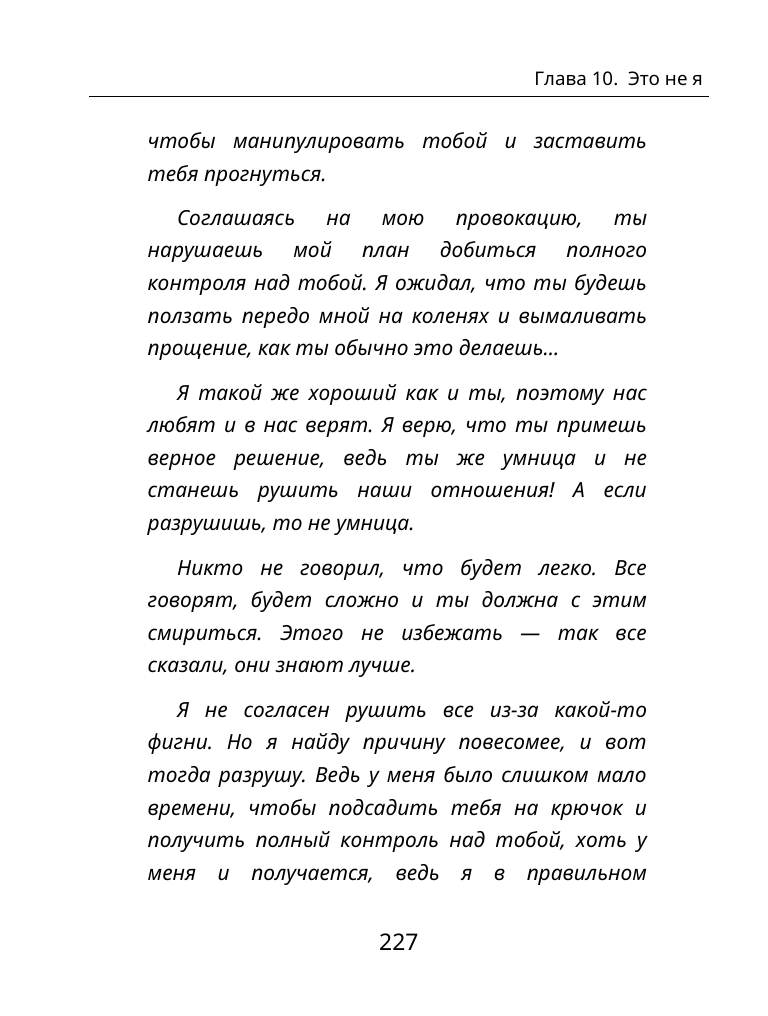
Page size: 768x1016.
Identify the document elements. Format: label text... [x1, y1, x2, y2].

text Я не согласен рушить все из-за какой-то фигни. Но я найду причину повесомее, и вот тогда разрушу. Ведь у меня было слишком мало времени, чтобы подсадить тебя на крючок и получить полный контроль над тобой, хоть у меня и получается, ведь я в правильном [147, 695, 650, 886]
text Я такой же хороший как и ты, поэтому нас любят и в нас верят. Я верю, что ты примешь верное решение, ведь ты же умница и не станешь рушить наши отношения! А если разрушишь, то не умница. [147, 378, 650, 537]
text Никто не говорил, что будет легко. Все говорят, будет сложно и ты должна с этим смириться. Этого не избежать — так все сказали, они знают лучше. [147, 553, 650, 679]
text чтобы манипулировать тобой и заставить тебя прогнуться. [147, 126, 650, 187]
text Соглашаясь на мою провокацию, ты нарушаешь мой план добиться полного контроля над тобой. Я ожидал, что ты будешь ползать передо мной на коленях и вымаливать прощение, как ты обычно это делаешь... [147, 203, 650, 362]
